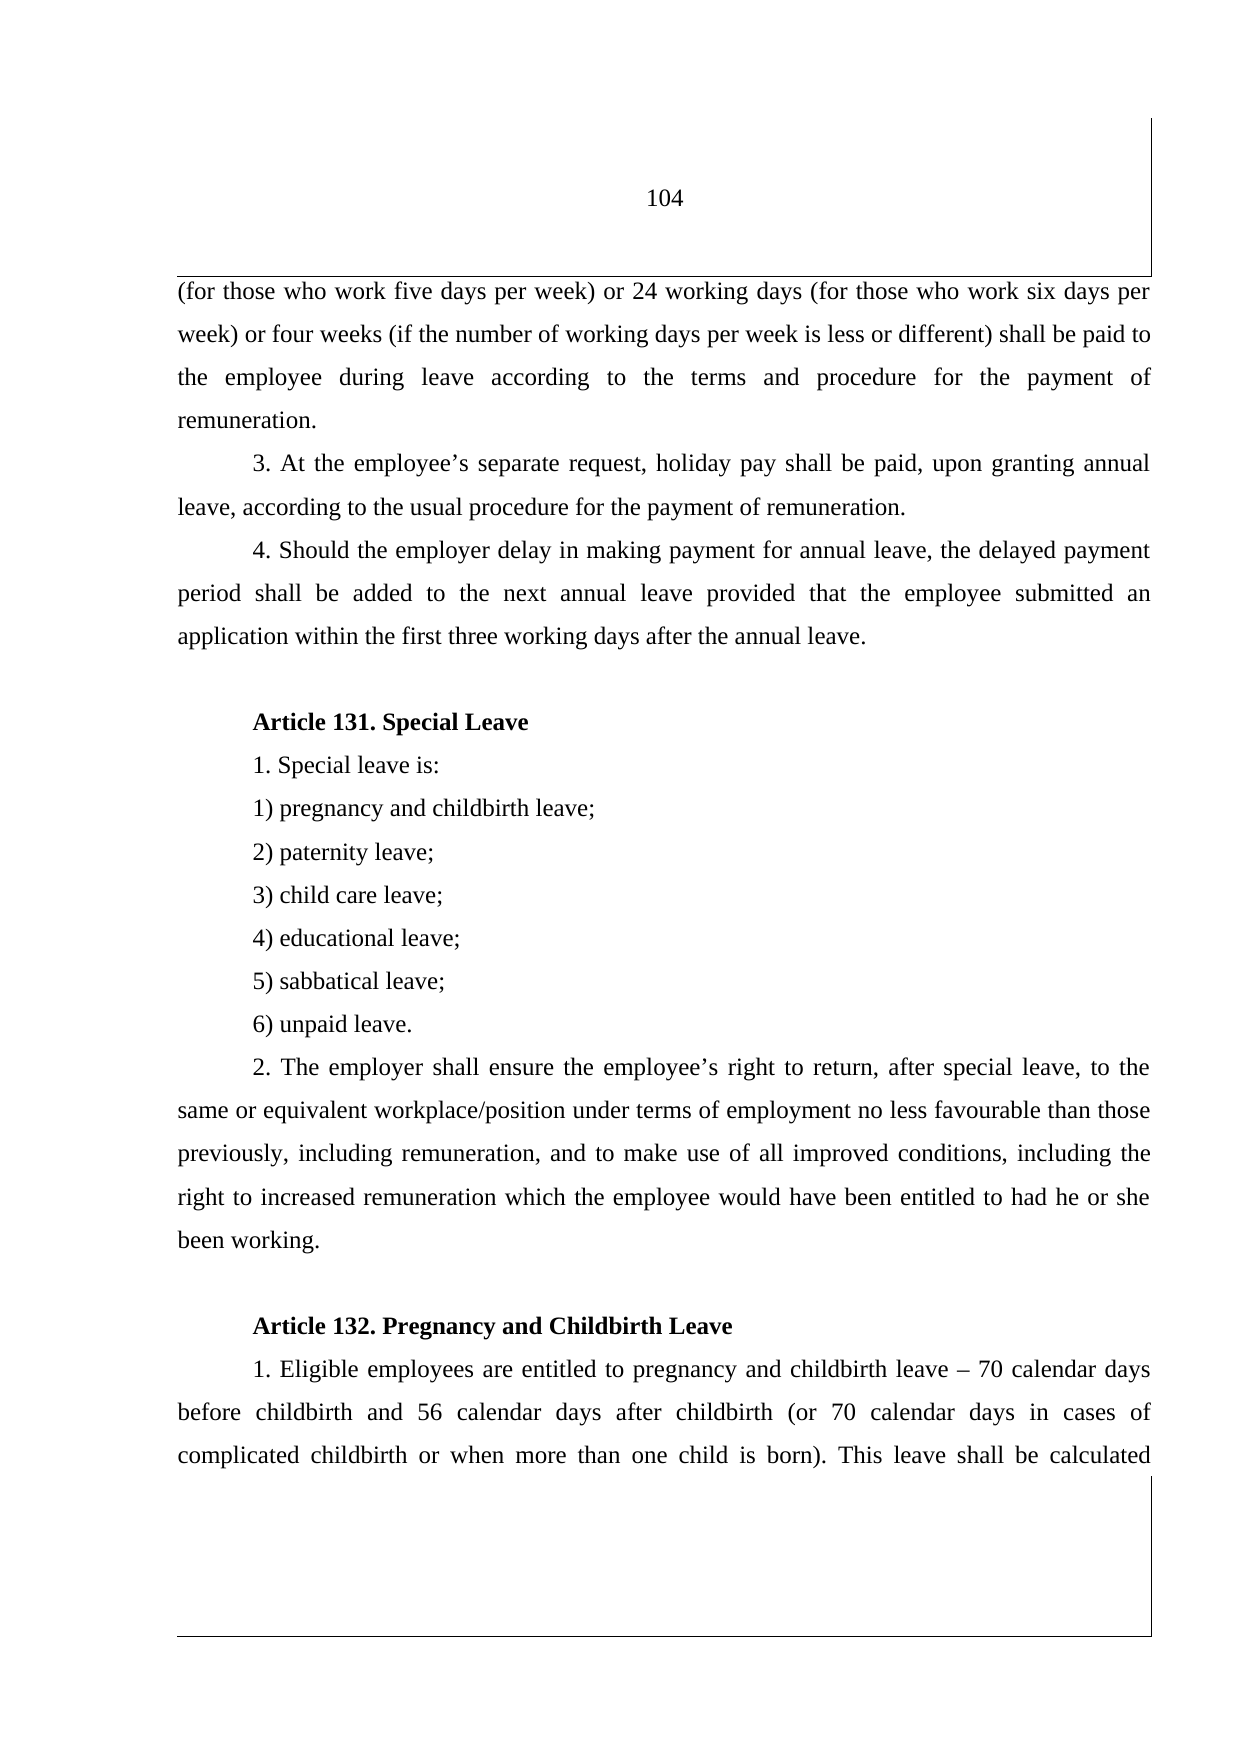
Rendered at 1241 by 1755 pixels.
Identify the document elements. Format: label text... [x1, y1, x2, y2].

text Article 131. Special Leave [177, 707, 1152, 736]
text Article 132. Pregnancy and Childbirth Leave [177, 1311, 1152, 1340]
text 6) unpaid leave. [177, 1009, 1152, 1038]
text 1. Special leave is: [177, 750, 1152, 779]
text 3) child care leave; [177, 880, 1152, 908]
text 4. Should the employer delay in making payment for annual leave, the delayed payment period shall be added to the next annual leave provided that the employee submitted an application within the first three working days after the annual leave. [177, 535, 1152, 650]
text 1) pregnancy and childbirth leave; [177, 793, 1152, 822]
text (for those who work five days per week) or 24 working days (for those who work six days per week) or four weeks (if the number of working days per week is less or different) shall be paid to the employee during leave according to the terms and procedure for the payment of remuneration. [177, 276, 1152, 434]
text 1. Eligible employees are entitled to pregnancy and childbirth leave – 70 calendar days before childbirth and 56 calendar days after childbirth (or 70 calendar days in cases of complicated childbirth or when more than one child is born). This leave shall be calculated [177, 1354, 1152, 1469]
text 3. At the employee’s separate request, holiday pay shall be paid, upon granting annual leave, according to the usual procedure for the payment of remuneration. [177, 448, 1152, 520]
text 4) educational leave; [177, 923, 1152, 952]
text 2) paternity leave; [177, 837, 1152, 865]
text 5) sabbatical leave; [177, 966, 1152, 995]
text 2. The employer shall ensure the employee’s right to return, after special leave, to the same or equivalent workplace/position under terms of employment no less favourable than those previously, including remuneration, and to make use of all improved conditions, including the right to increased remuneration which the employee would have been entitled to had he or she been working. [177, 1052, 1152, 1253]
